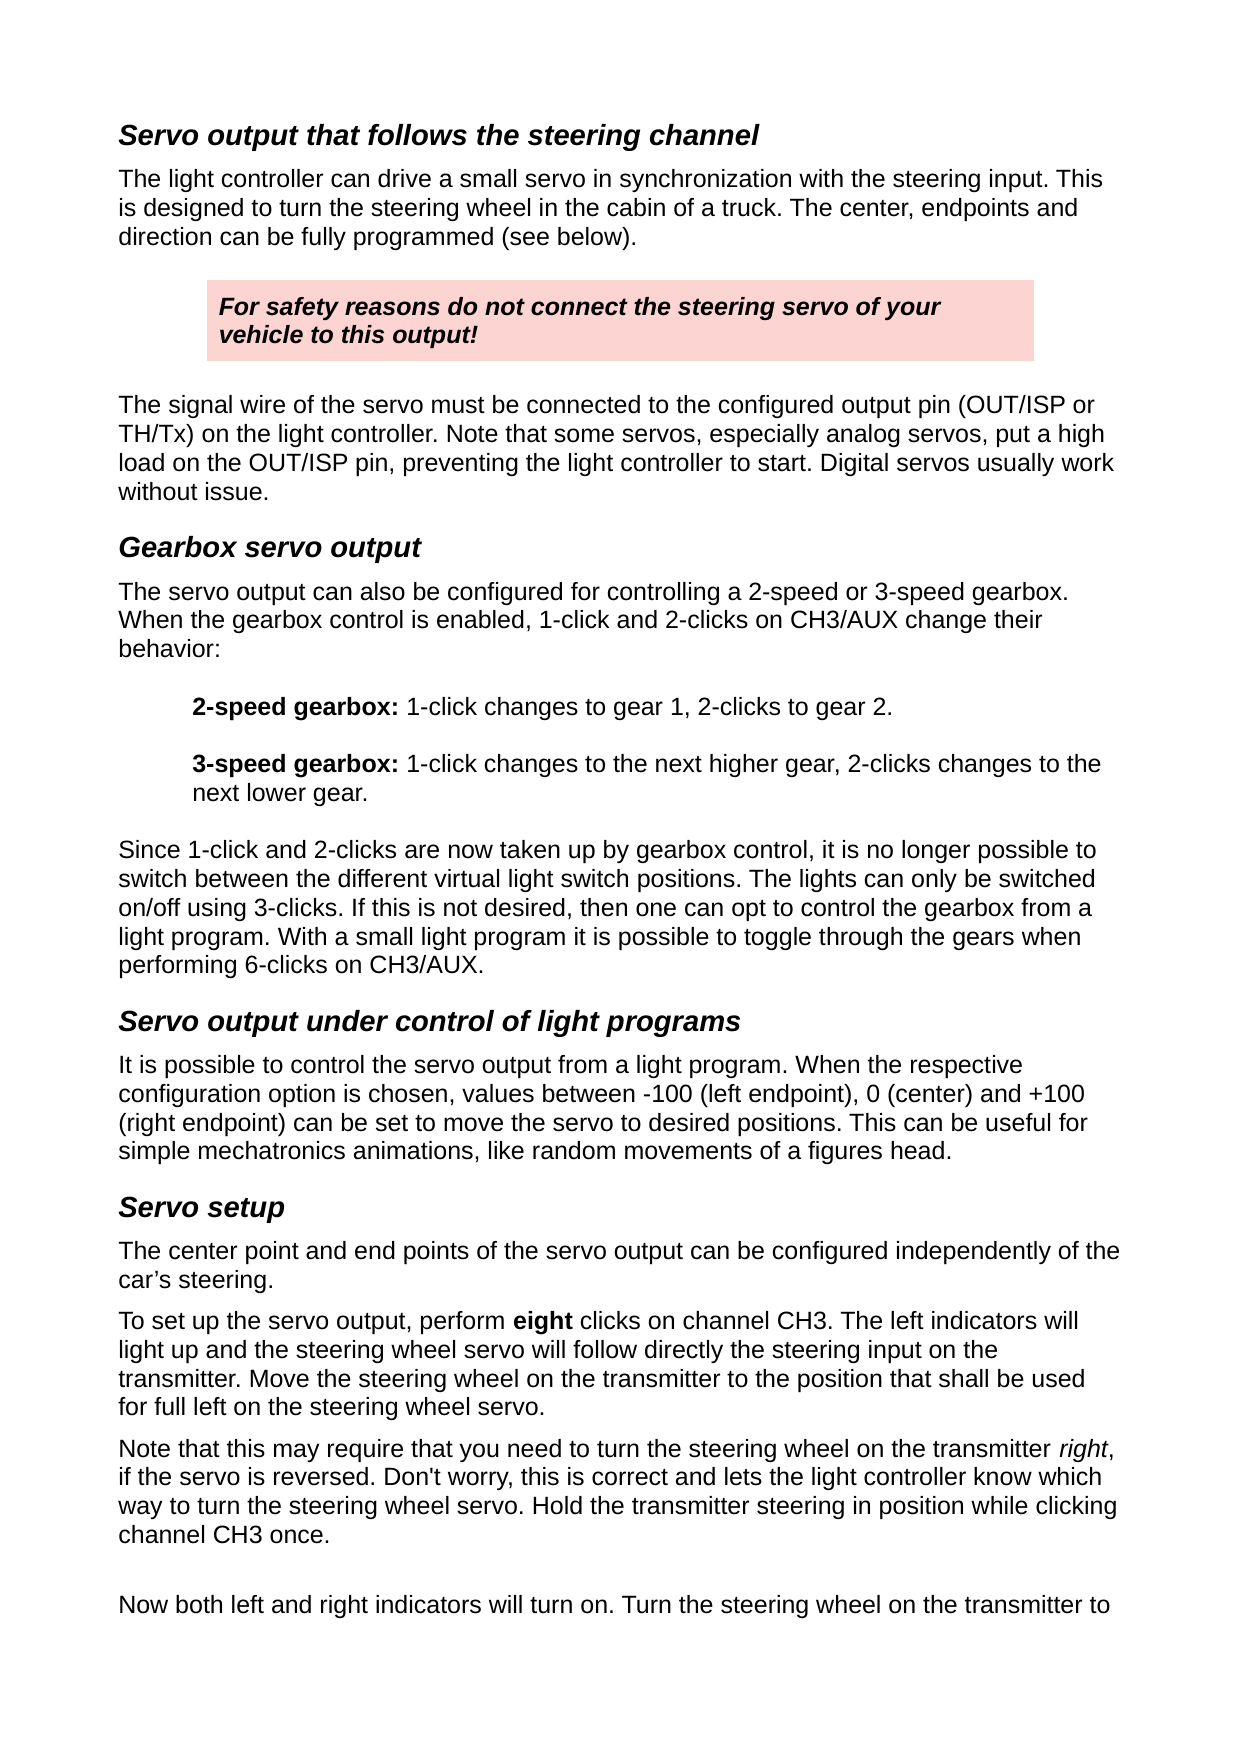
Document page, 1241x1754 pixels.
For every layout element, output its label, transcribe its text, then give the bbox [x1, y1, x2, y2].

text The signal wire of the servo must be connected to the configured output pin (OUT/ISP or TH/Tx) on the light controller. Note that some servos, especially analog servos, put a high load on the OUT/ISP pin, preventing the light controller to start. Digital servos usually work without issue. [118, 390, 1122, 505]
text Note that this may require that you need to turn the steering wheel on the transmitter right, if the servo is reversed. Don't worry, this is correct and lets the light controller know which way to turn the steering wheel servo. Hold the transmitter steering in position while clicking channel CH3 once. [118, 1433, 1122, 1548]
text 2-speed gearbox: 1-click changes to gear 1, 2-clicks to gear 2. [192, 691, 1122, 720]
text 3-speed gearbox: 1-click changes to the next higher gear, 2-clicks changes to the next lower gear. [192, 749, 1122, 806]
text To set up the servo output, perform eight clicks on channel CH3. The left indicators will light up and the steering wheel servo will follow directly the steering input on the transmitter. Move the steering wheel on the transmitter to the position that shall be used for full left on the steering wheel servo. [118, 1306, 1122, 1421]
subtitle Gearbox servo output [118, 530, 1122, 564]
subtitle Servo output that follows the steering channel [118, 118, 1122, 152]
subtitle Servo output under control of light programs [118, 1004, 1122, 1037]
text Now both left and right indicators will turn on. Turn the steering wheel on the transmitter to [118, 1561, 1122, 1618]
text The light controller can drive a small servo in synchronization with the steering input. This is designed to turn the steering wheel in the cabin of a truck. The center, endpoints and direction can be fully programmed (see below). [118, 164, 1122, 250]
text The servo output can also be configured for controlling a 2-speed or 3-speed gearbox. When the gearbox control is enabled, 1-click and 2-clicks on CH3/AUX change their behavior: [118, 576, 1122, 663]
text Since 1-click and 2-clicks are now taken up by gearbox control, it is no longer possible to switch between the different virtual light switch positions. The lights can only be switched on/off using 3-clicks. If this is not desired, then one can opt to control the gearbox from a light program. With a small light program it is possible to toggle through the gears when performing 6-clicks on CH3/AUX. [118, 835, 1122, 979]
text It is possible to control the servo output from a light program. When the respective configuration option is chosen, values between -100 (left endpoint), 0 (center) and +100 (right endpoint) can be set to move the servo to desired positions. This can be useful for simple mechatronics animations, like random movements of a figures head. [118, 1050, 1122, 1165]
subtitle Servo setup [118, 1190, 1122, 1223]
text For safety reasons do not connect the steering servo of your vehicle to this output! [207, 280, 1034, 361]
text The center point and end points of the servo output can be configured independently of the car’s steering. [118, 1236, 1122, 1293]
